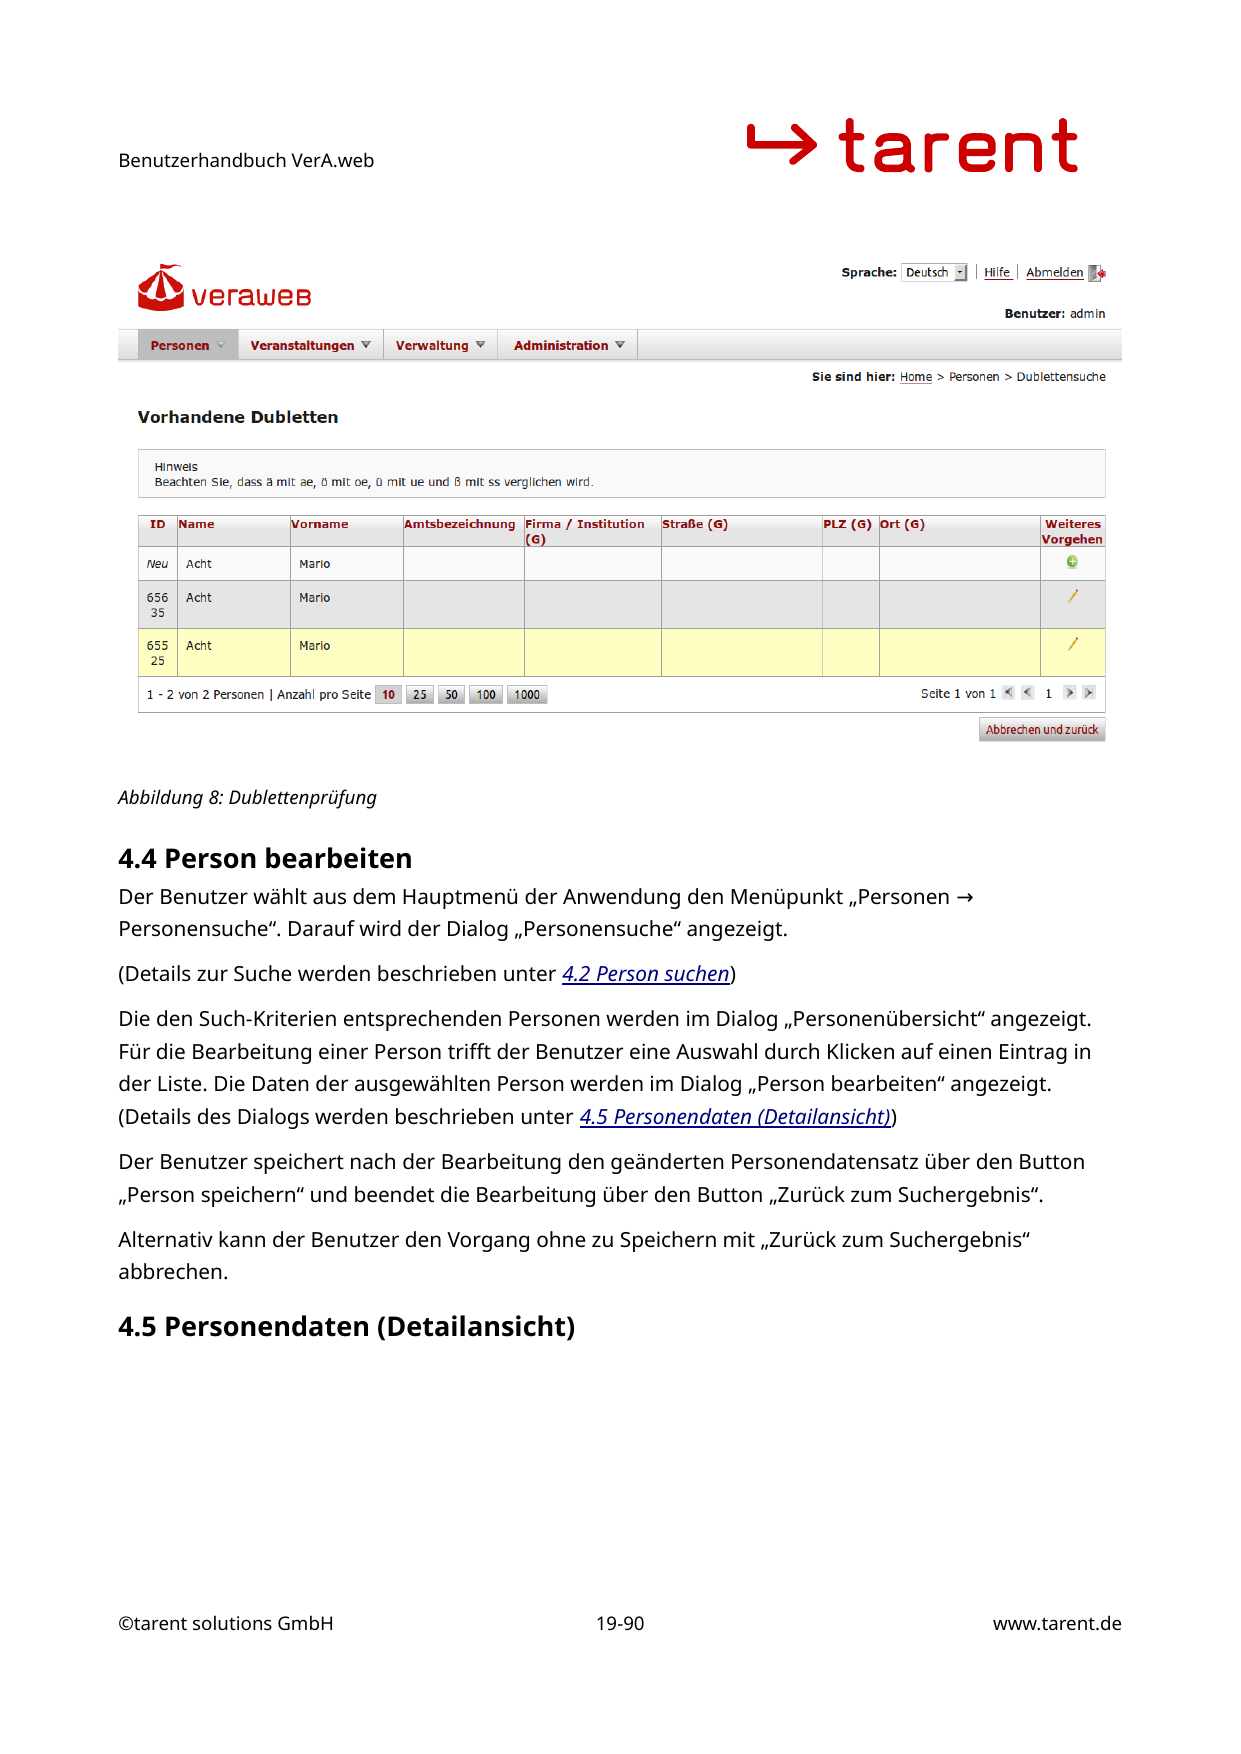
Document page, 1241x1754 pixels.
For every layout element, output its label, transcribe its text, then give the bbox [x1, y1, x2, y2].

text Der Benutzer wählt aus dem Hauptmenü der Anwendung den Menüpunkt „Personen → Personensuche“. Darauf wird der Dialog „Personensuche“ angezeigt. [118, 882, 1122, 943]
subtitle Personendaten (Detailansicht) [118, 1308, 1122, 1344]
text Alternativ kann der Benutzer den Vorgang ohne zu Speichern mit „Zurück zum Suchergebnis“ abbrechen. [118, 1225, 1122, 1286]
text Abbildung 8: Dublettenprüfung [118, 758, 1122, 810]
picture [118, 255, 1122, 758]
text (Details zur Suche werden beschrieben unter 4.2 Person suchen) [118, 959, 1122, 988]
text Der Benutzer speichert nach der Bearbeitung den geänderten Personendatensatz über den Button „Person speichern“ und beendet die Bearbeitung über den Button „Zurück zum Suchergebnis“. [118, 1147, 1122, 1208]
subtitle Person bearbeiten [118, 810, 1122, 876]
text Die den Such-Kriterien entsprechenden Personen werden im Dialog „Personenübersicht“ angezeigt. Für die Bearbeitung einer Person trifft der Benutzer eine Auswahl durch Klicken auf einen Eintrag in der Liste. Die Daten der ausgewählten Person werden im Dialog „Person bearbeiten“ angezeigt. (Details des Dialogs werden beschrieben unter 4.5 Personendaten (Detailansicht)) [118, 1004, 1122, 1131]
subtitle [118, 232, 1122, 255]
